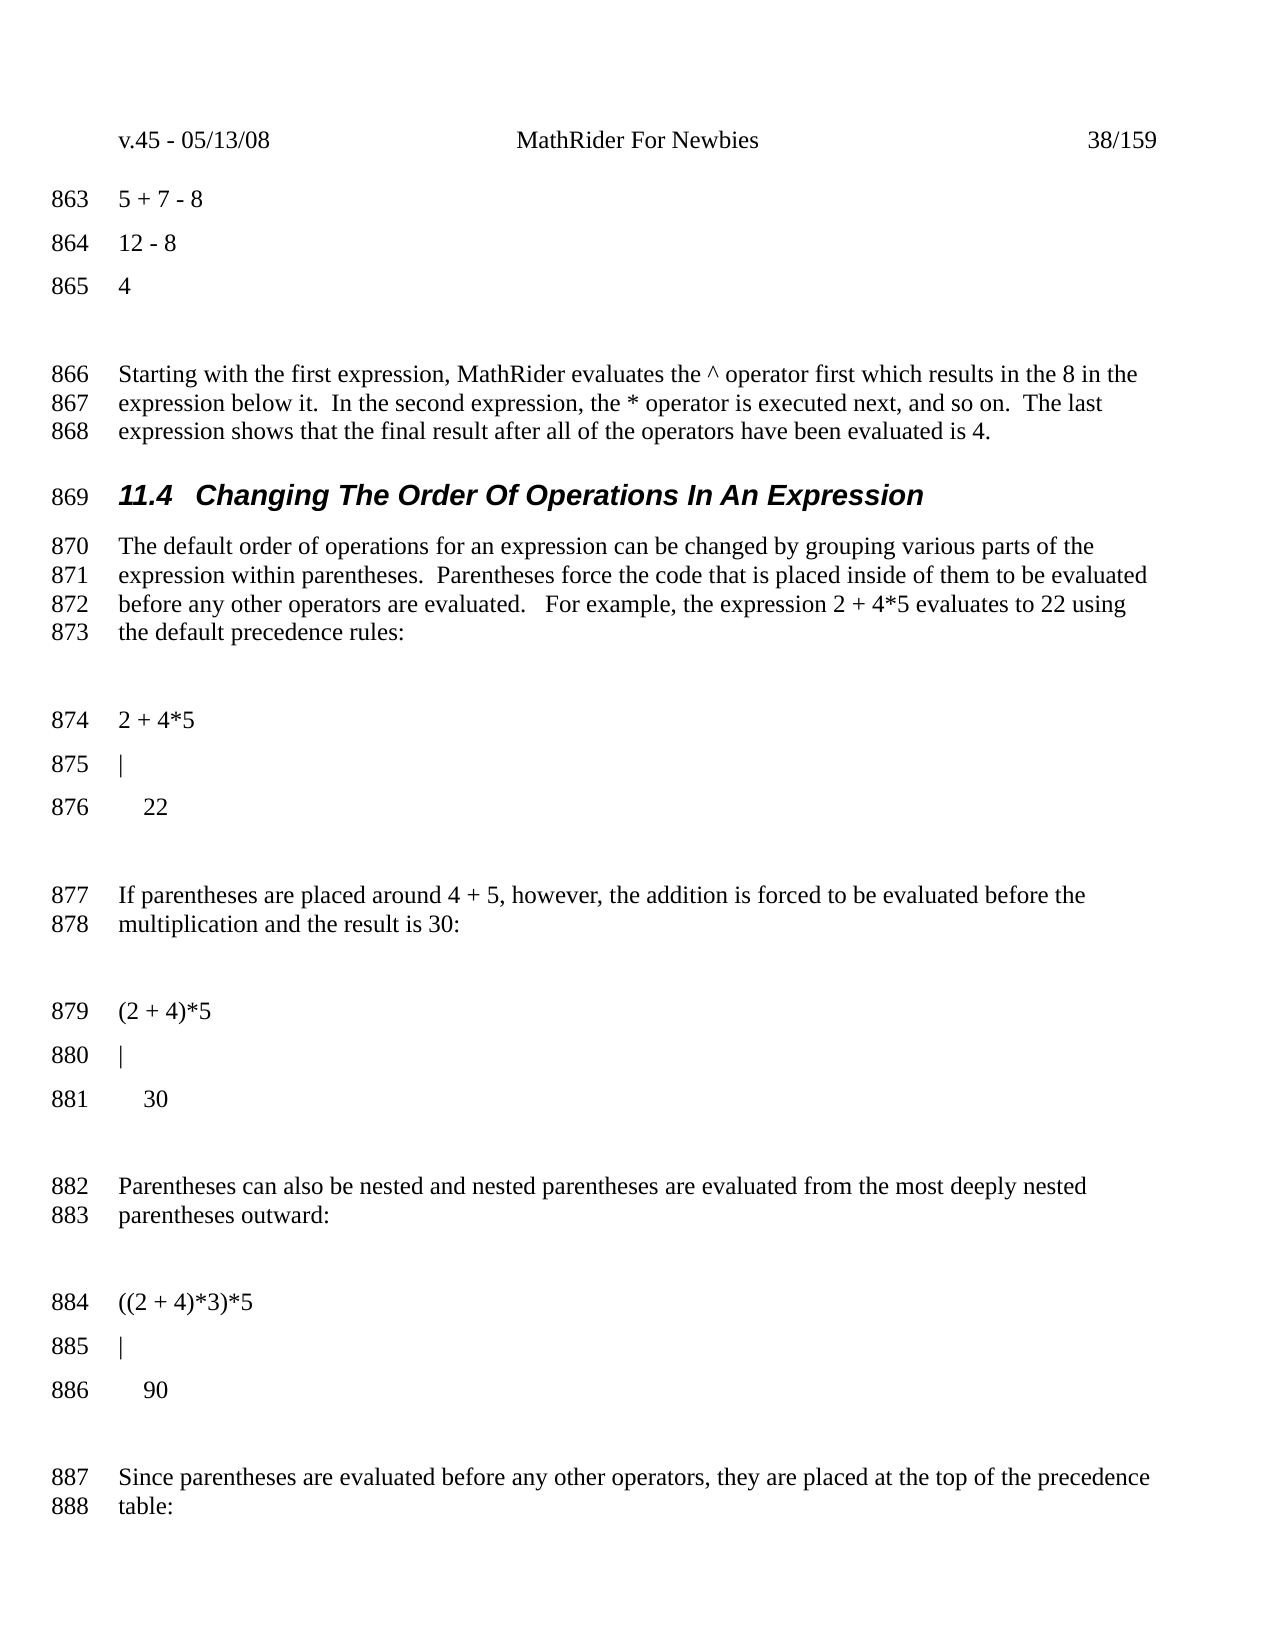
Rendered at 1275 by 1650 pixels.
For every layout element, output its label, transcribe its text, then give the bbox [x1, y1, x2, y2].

text 5 + 7 - 8 [118, 184, 1157, 213]
text 30 [118, 1084, 1157, 1112]
text | [118, 1331, 1157, 1360]
subtitle Changing The Order Of Operations In An Expression [118, 478, 1157, 511]
text | [118, 1040, 1157, 1069]
text 22 [118, 792, 1157, 821]
text Parentheses can also be nested and nested parentheses are evaluated from the most deeply nested parentheses outward: [118, 1171, 1157, 1229]
text 90 [118, 1375, 1157, 1404]
text Since parentheses are evaluated before any other operators, they are placed at the top of the precedence table: [118, 1462, 1157, 1520]
text 4 [118, 271, 1157, 300]
text (2 + 4)*5 [118, 996, 1157, 1025]
text If parentheses are placed around 4 + 5, however, the addition is forced to be evaluated before the multiplication and the result is 30: [118, 880, 1157, 937]
text 12 - 8 [118, 228, 1157, 256]
text Starting with the first expression, MathRider evaluates the ^ operator first which results in the 8 in the expression below it. In the second expression, the * operator is executed next, and so on. The last expression shows that the final result after all of the operators have been evaluated is 4. [118, 359, 1157, 445]
text | [118, 749, 1157, 777]
text The default order of operations for an expression can be changed by grouping various parts of the expression within parentheses. Parentheses force the code that is placed inside of them to be evaluated before any other operators are evaluated. For example, the expression 2 + 4*5 evaluates to 22 using the default precedence rules: [118, 531, 1157, 646]
text ((2 + 4)*3)*5 [118, 1287, 1157, 1316]
text 2 + 4*5 [118, 705, 1157, 734]
